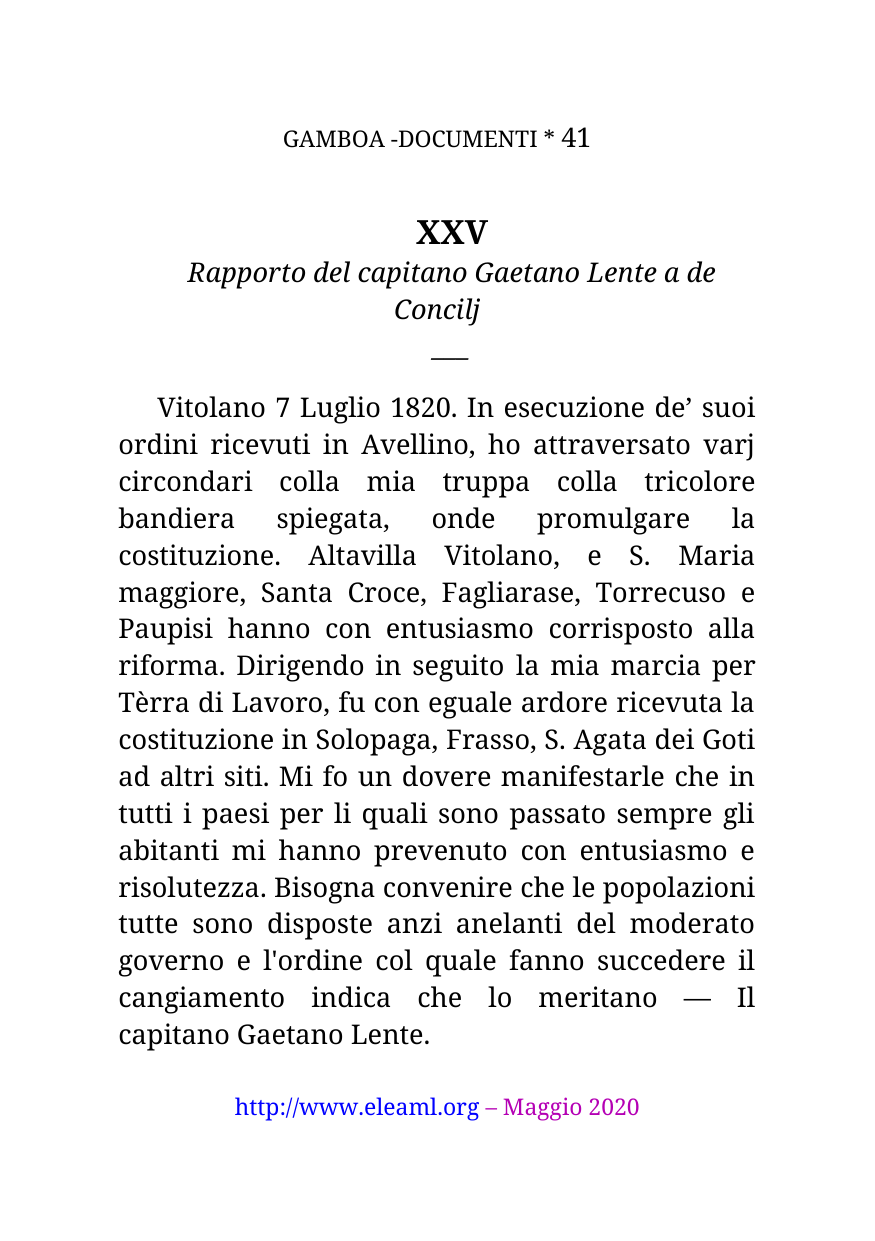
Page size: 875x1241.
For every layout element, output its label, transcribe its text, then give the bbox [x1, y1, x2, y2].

text XXV [118, 208, 756, 254]
text ___ [118, 328, 756, 364]
text Rapporto del capitano Gaetano Lente a de Concilj [118, 254, 756, 328]
text Vitolano 7 Luglio 1820. In esecuzione de’ suoi ordini ricevuti in Avellino, ho attraversato varj circondari colla mia truppa colla tricolore bandiera spiegata, onde promulgare la costituzione. Altavilla Vitolano, e S. Maria maggiore, Santa Croce, Fagliarase, Torrecuso e Paupisi hanno con entusiasmo corrisposto alla riforma. Dirigendo in seguito la mia marcia per Tèrra di Lavoro, fu con eguale ardore ricevuta la costituzione in Solopaga, Frasso, S. Agata dei Goti ad altri siti. Mi fo un dovere manifestarle che in tutti i paesi per li quali sono passato sempre gli abitanti mi hanno prevenuto con entusiasmo e risolutezza. Bisogna convenire che le popolazioni tutte sono disposte anzi anelanti del moderato governo e l'ordine col quale fanno succedere il cangiamento indica che lo meritano — Il capitano Gaetano Lente. [118, 389, 756, 1052]
